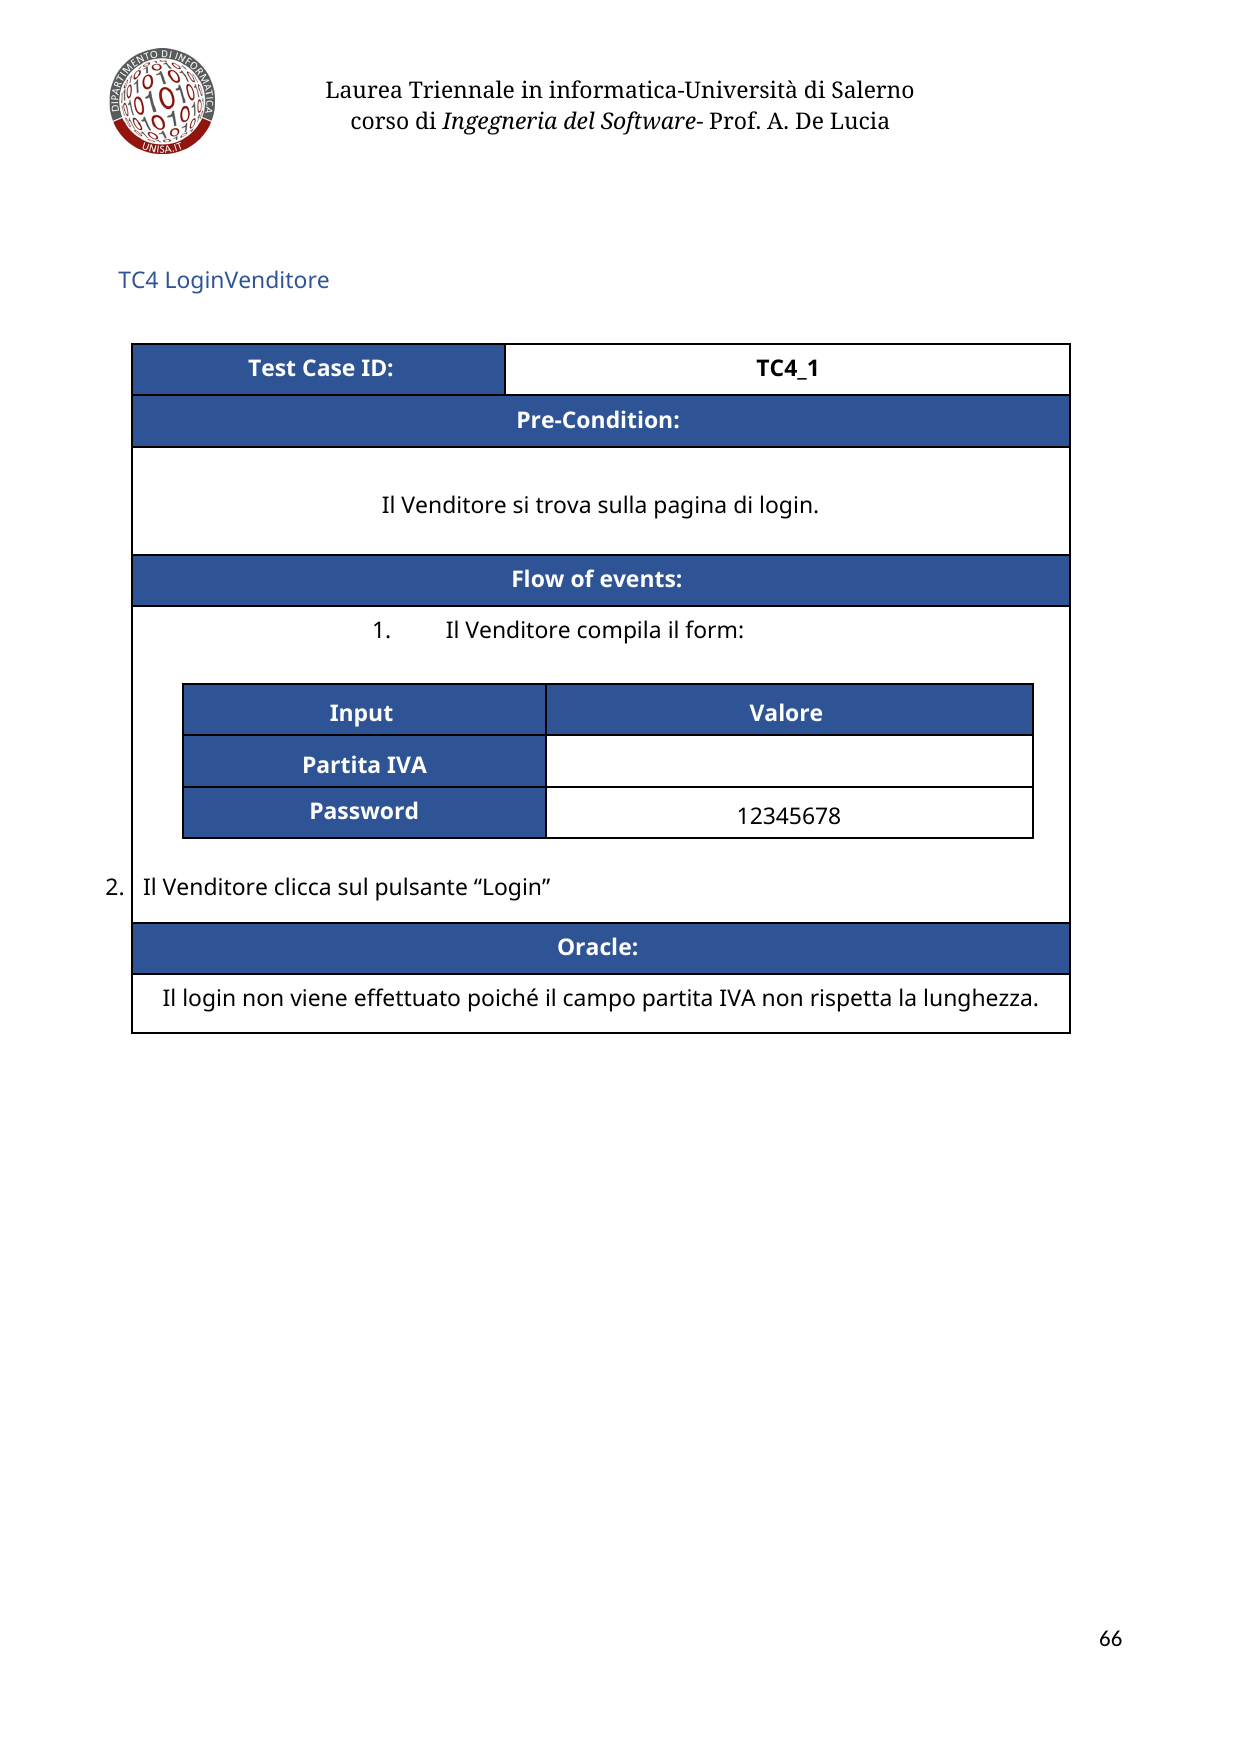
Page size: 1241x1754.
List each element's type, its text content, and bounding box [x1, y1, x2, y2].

table_cell Il login non viene effettuato poiché il campo partita IVA non rispetta la lunghezza. [133, 975, 1069, 1032]
table_cell Il Venditore compila il form: Il Venditore clicca sul pulsante “Login” [133, 607, 1069, 922]
table_cell Password [184, 788, 545, 837]
table_header TC4_1 [506, 345, 1069, 394]
table_cell [547, 736, 1032, 786]
table_cell 12345678 [547, 788, 1032, 837]
table_cell Oracle: [133, 924, 1069, 973]
table_header Test Case ID: [133, 345, 504, 394]
table_cell Flow of events: [133, 556, 1069, 605]
table_cell Partita IVA [184, 736, 545, 786]
table_header Input [184, 685, 545, 734]
subtitle TC4 LoginVenditore [118, 264, 1122, 295]
table_cell Il Venditore si trova sulla pagina di login. [133, 448, 1069, 554]
table_header Valore [547, 685, 1032, 734]
table_cell Pre-Condition: [133, 396, 1069, 446]
